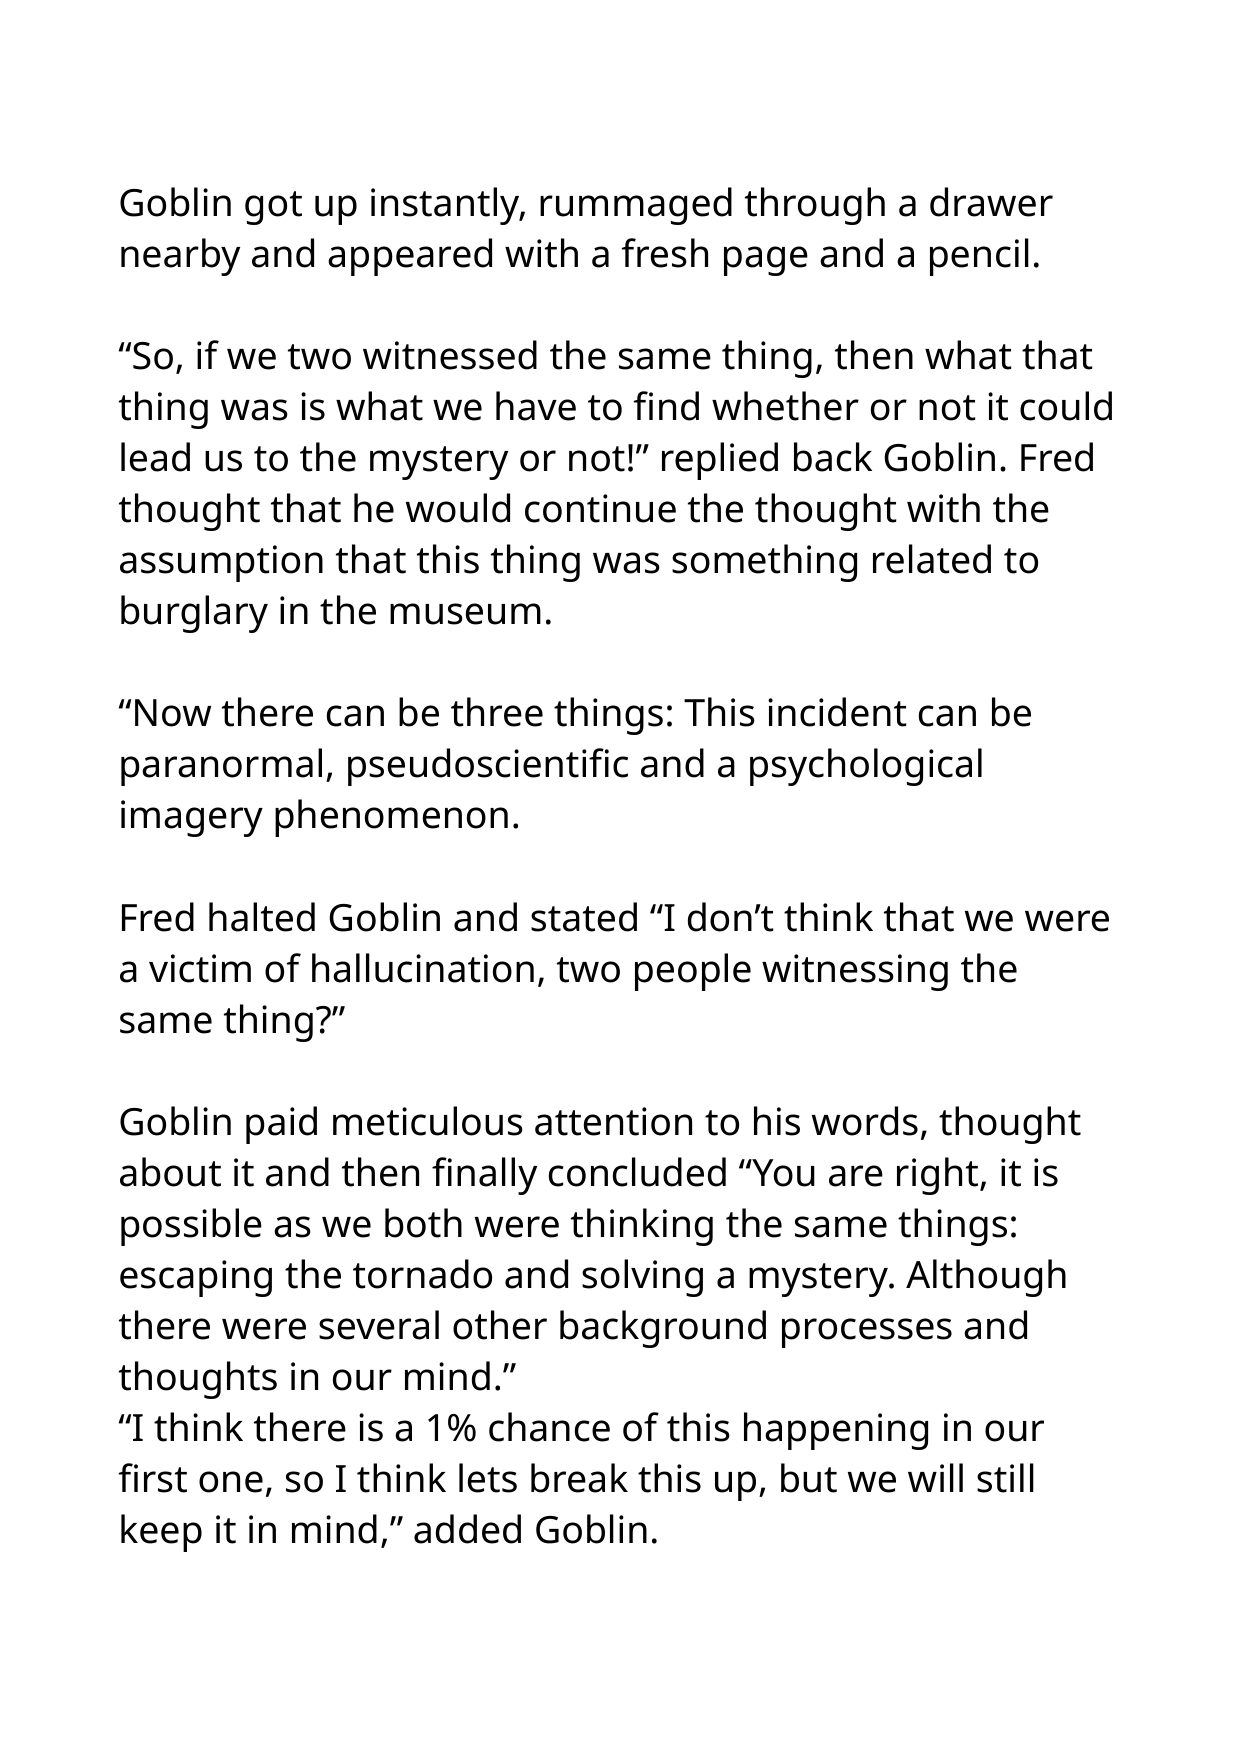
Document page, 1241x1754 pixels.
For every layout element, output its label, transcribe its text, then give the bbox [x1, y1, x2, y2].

text Fred halted Goblin and stated “I don’t think that we were a victim of hallucination, two people witnessing the same thing?” [118, 891, 1122, 1044]
text “Now there can be three things: This incident can be paranormal, pseudoscientific and a psychological imagery phenomenon. [118, 687, 1122, 840]
text Goblin paid meticulous attention to his words, thought about it and then finally concluded “You are right, it is possible as we both were thinking the same things: escaping the tornado and solving a mystery. Although there were several other background processes and thoughts in our mind.” [118, 1095, 1122, 1401]
text “I think there is a 1% chance of this happening in our first one, so I think lets break this up, but we will still keep it in mind,” added Goblin. [118, 1401, 1122, 1554]
text Goblin got up instantly, rummaged through a drawer nearby and appeared with a fresh page and a pencil. [118, 176, 1122, 278]
text “So, if we two witnessed the same thing, then what that thing was is what we have to find whether or not it could lead us to the mystery or not!” replied back Goblin. Fred thought that he would continue the thought with the assumption that this thing was something related to burglary in the museum. [118, 329, 1122, 636]
